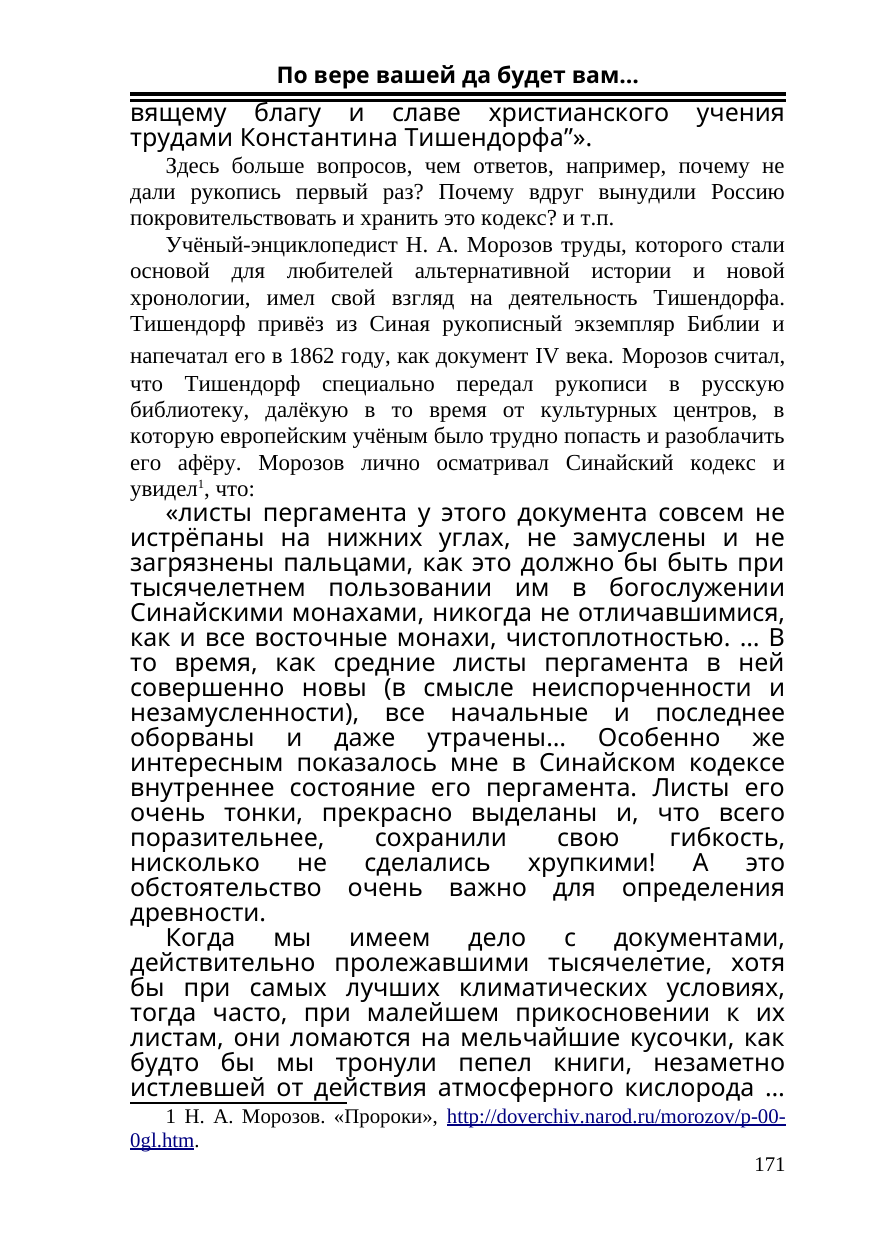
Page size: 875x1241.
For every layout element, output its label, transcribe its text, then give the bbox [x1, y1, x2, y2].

text вящему благу и славе христианского учения трудами Константина Тишендорфа”». [130, 102, 786, 152]
text Учёный-энциклопедист Н. А. Морозов труды, которого стали основой для любителей альтернативной истории и новой хронологии, имел свой взгляд на деятельность Тишендорфа. Тишендорф привёз из Синая рукописный экземпляр Библии и напечатал его в 1862 году, как документ IV века. Морозов считал, что Тишендорф специально передал рукописи в русскую библиотеку, далёкую в то время от культурных центров, в которую европейским учёным было трудно попасть и разоблачить его афёру. Морозов лично осматривал Синайский кодекс и увидел, что: [130, 231, 786, 502]
text Когда мы имеем дело с документами, действительно пролежавшими тысячелетие, хотя бы при самых лучших климатических условиях, тогда часто, при малейшем прикосновении к их листам, они ломаются на мельчайшие кусочки, как будто бы мы тронули пепел книги, незаметно истлевшей от действия атмосферного кислорода … [130, 927, 786, 1102]
text Здесь больше вопросов, чем ответов, например, почему не дали рукопись первый раз? Почему вдруг вынудили Россию покровительствовать и хранить это кодекс? и т.п. [130, 152, 786, 231]
text Н. А. Морозов. «Пророки», http://doverchiv.narod.ru/morozov/p-00-0gl.htm. [130, 1103, 786, 1152]
text «листы пергамента у этого документа совсем не истрёпаны на нижних углах, не замуслены и не загрязнены пальцами, как это должно бы быть при тысячелетнем пользовании им в богослужении Синайскими монахами, никогда не отличавшимися, как и все восточные монахи, чистоплотностью. … В то время, как средние листы пергамента в ней совершенно новы (в смысле неиспорченности и незамусленности), все начальные и последнее оборваны и даже утрачены… Особенно же интересным показалось мне в Синайском кодексе внутреннее состояние его пергамента. Листы его очень тонки, прекрасно выделаны и, что всего поразительнее, сохранили свою гибкость, нисколько не сделались хрупкими! А это обстоятельство очень важно для определения древности. [130, 502, 786, 927]
